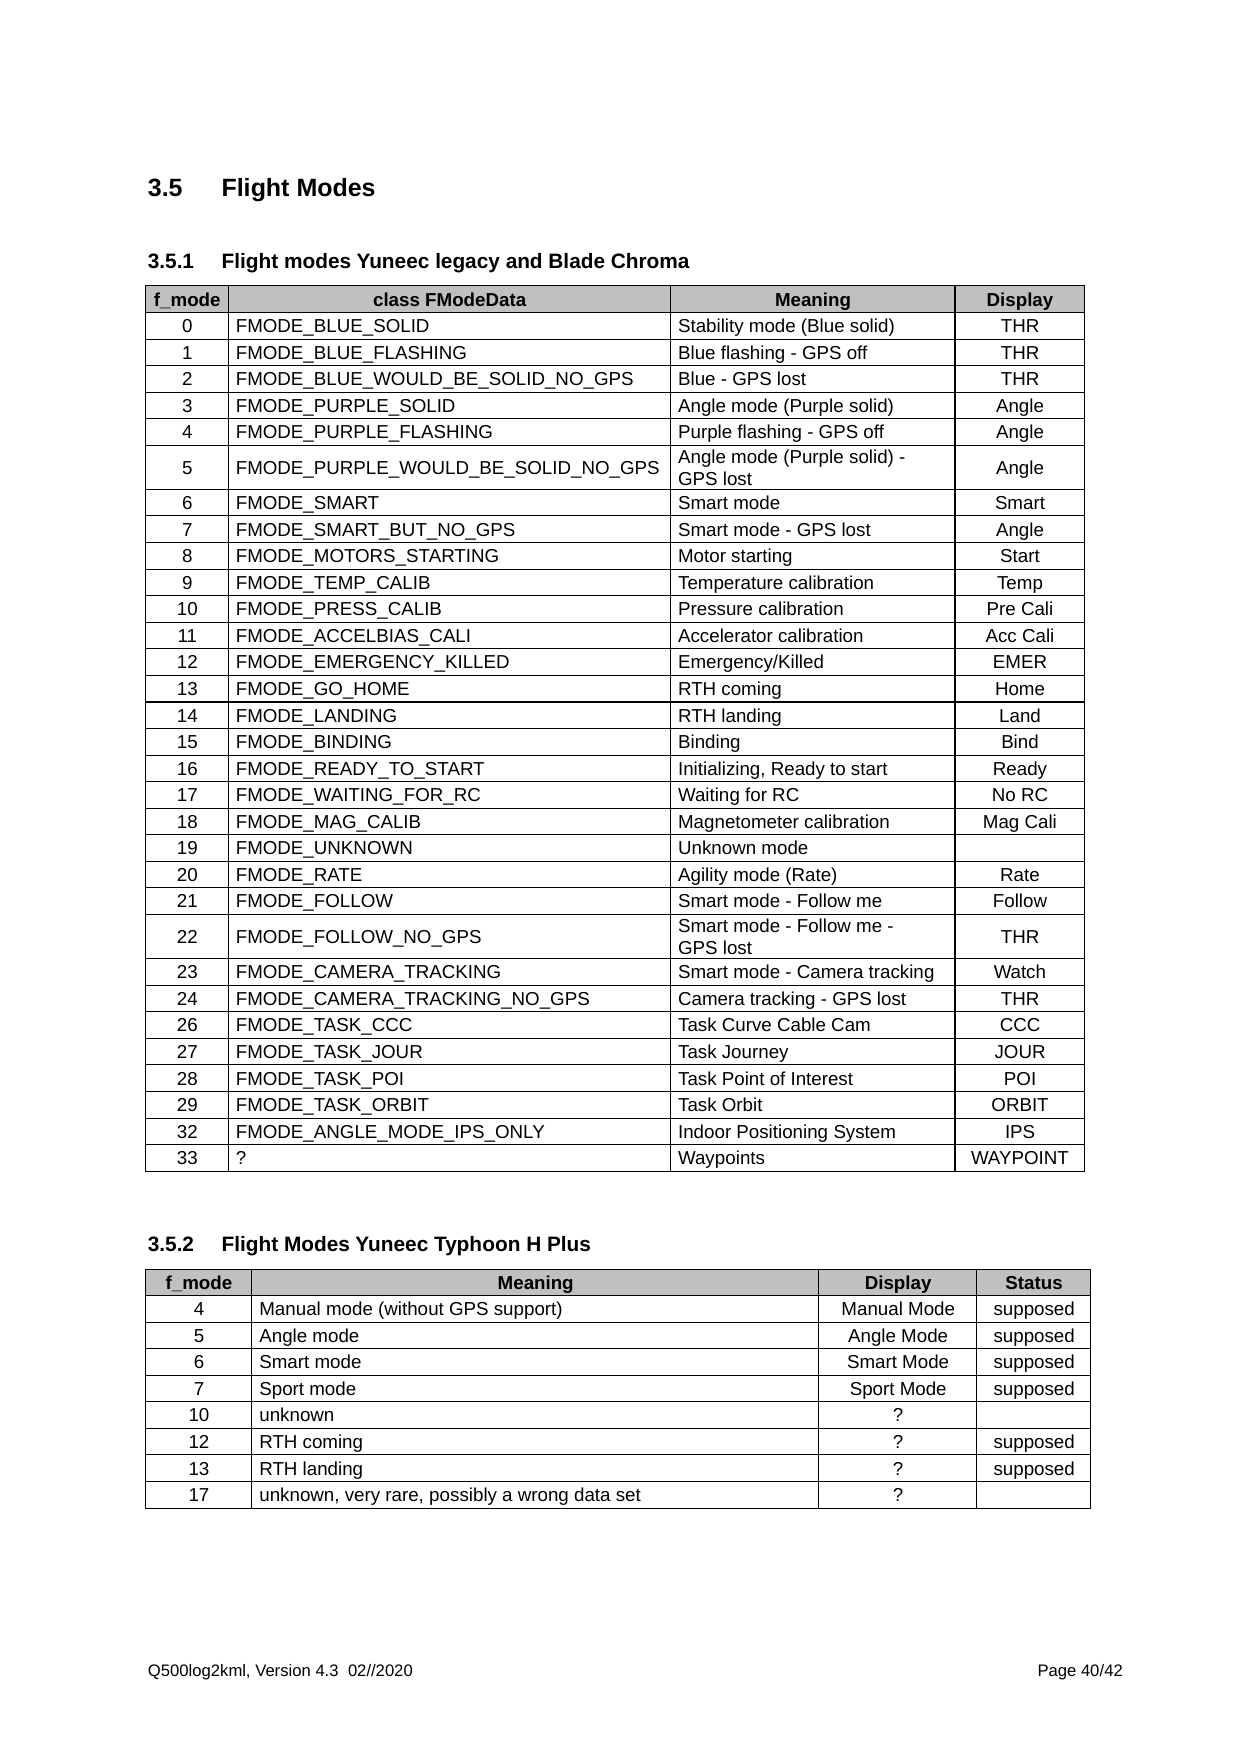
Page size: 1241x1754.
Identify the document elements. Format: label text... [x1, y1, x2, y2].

table_cell [977, 1402, 1090, 1428]
table_cell Smart mode - Follow me [671, 888, 954, 914]
table_cell ORBIT [956, 1092, 1084, 1117]
table_cell Sport mode [252, 1376, 818, 1401]
table_cell 16 [146, 756, 228, 781]
table_cell FMODE_MAG_CALIB [229, 809, 670, 834]
table_cell THR [956, 313, 1084, 338]
table_cell 10 [146, 596, 228, 622]
table_cell THR [956, 340, 1084, 365]
table_header Meaning [671, 286, 954, 312]
table_cell Angle [956, 419, 1084, 445]
table_cell Manual Mode [819, 1296, 976, 1322]
table_cell Task Point of Interest [671, 1065, 954, 1091]
table_cell FMODE_PURPLE_WOULD_BE_SOLID_NO_GPS [229, 446, 670, 489]
table_cell 13 [146, 1455, 251, 1481]
table_cell ? [819, 1402, 976, 1428]
table_cell FMODE_TASK_CCC [229, 1012, 670, 1038]
table_cell FMODE_ACCELBIAS_CALI [229, 623, 670, 648]
table_cell Task Curve Cable Cam [671, 1012, 954, 1038]
table_cell FMODE_BLUE_WOULD_BE_SOLID_NO_GPS [229, 366, 670, 392]
table_cell POI [956, 1065, 1084, 1091]
table_cell 15 [146, 729, 228, 754]
table_cell 20 [146, 862, 228, 887]
table_cell FMODE_PURPLE_SOLID [229, 393, 670, 418]
table_cell 5 [146, 1323, 251, 1348]
table_cell 10 [146, 1402, 251, 1428]
table_cell 6 [146, 490, 228, 515]
table_cell Mag Cali [956, 809, 1084, 834]
table_cell Angle [956, 516, 1084, 542]
table_cell 5 [146, 446, 228, 489]
subtitle Flight modes Yuneec legacy and Blade Chroma [148, 249, 1093, 273]
table_cell FMODE_CAMERA_TRACKING_NO_GPS [229, 986, 670, 1011]
subtitle Flight Modes Yuneec Typhoon H Plus [148, 1232, 1093, 1256]
table_cell RTH landing [252, 1455, 818, 1481]
table_cell 7 [146, 1376, 251, 1401]
table_cell WAYPOINT [956, 1145, 1084, 1171]
table_cell Watch [956, 959, 1084, 984]
table_cell unknown [252, 1402, 818, 1428]
table_cell Stability mode (Blue solid) [671, 313, 954, 338]
table_cell 17 [146, 1482, 251, 1507]
table_cell FMODE_PRESS_CALIB [229, 596, 670, 622]
table_cell Indoor Positioning System [671, 1119, 954, 1144]
table_cell Blue - GPS lost [671, 366, 954, 392]
table_cell Motor starting [671, 543, 954, 568]
table_cell Manual mode (without GPS support) [252, 1296, 818, 1322]
table_cell 13 [146, 676, 228, 701]
table_cell 26 [146, 1012, 228, 1038]
table_cell Angle mode [252, 1323, 818, 1348]
table_cell Smart mode [671, 490, 954, 515]
table_cell RTH coming [671, 676, 954, 701]
table_cell Accelerator calibration [671, 623, 954, 648]
table_cell Angle Mode [819, 1323, 976, 1348]
table_cell 19 [146, 835, 228, 861]
table_cell 24 [146, 986, 228, 1011]
table_cell 32 [146, 1119, 228, 1144]
table_cell 22 [146, 915, 228, 958]
table_cell Start [956, 543, 1084, 568]
table_header Meaning [252, 1270, 818, 1295]
table_cell Task Orbit [671, 1092, 954, 1117]
table_cell supposed [977, 1296, 1090, 1322]
table_cell FMODE_TASK_JOUR [229, 1039, 670, 1064]
table_cell FMODE_READY_TO_START [229, 756, 670, 781]
table_cell Angle mode (Purple solid) [671, 393, 954, 418]
table_cell FMODE_WAITING_FOR_RC [229, 782, 670, 808]
table_cell Follow [956, 888, 1084, 914]
table_cell 3 [146, 393, 228, 418]
table_cell FMODE_TASK_POI [229, 1065, 670, 1091]
table_cell [977, 1482, 1090, 1507]
table_cell EMER [956, 649, 1084, 675]
table_cell Emergency/Killed [671, 649, 954, 675]
table_header Display [819, 1270, 976, 1295]
table_cell ? [819, 1455, 976, 1481]
table_cell 1 [146, 340, 228, 365]
table_cell 0 [146, 313, 228, 338]
table_cell ? [819, 1482, 976, 1507]
table_cell 2 [146, 366, 228, 392]
table_cell Rate [956, 862, 1084, 887]
table_cell Binding [671, 729, 954, 754]
table_cell CCC [956, 1012, 1084, 1038]
table_cell Waypoints [671, 1145, 954, 1171]
table_cell FMODE_GO_HOME [229, 676, 670, 701]
table_cell Smart [956, 490, 1084, 515]
table_cell RTH landing [671, 703, 954, 728]
table_cell ? [819, 1429, 976, 1454]
table_cell Bind [956, 729, 1084, 754]
table_cell FMODE_CAMERA_TRACKING [229, 959, 670, 984]
table_cell 12 [146, 649, 228, 675]
table_header class FModeData [229, 286, 670, 312]
table_cell Home [956, 676, 1084, 701]
table_cell supposed [977, 1349, 1090, 1375]
table_cell THR [956, 986, 1084, 1011]
table_cell FMODE_BINDING [229, 729, 670, 754]
table_cell Smart mode - Follow me - GPS lost [671, 915, 954, 958]
table_cell 23 [146, 959, 228, 984]
table_cell 4 [146, 1296, 251, 1322]
table_cell supposed [977, 1455, 1090, 1481]
table_cell 27 [146, 1039, 228, 1064]
table_cell supposed [977, 1323, 1090, 1348]
table_cell 11 [146, 623, 228, 648]
table_cell ? [229, 1145, 670, 1171]
table_cell FMODE_BLUE_FLASHING [229, 340, 670, 365]
table_cell Purple flashing - GPS off [671, 419, 954, 445]
table_cell 17 [146, 782, 228, 808]
table_cell Smart mode [252, 1349, 818, 1375]
table_cell IPS [956, 1119, 1084, 1144]
table_cell Angle mode (Purple solid) - GPS lost [671, 446, 954, 489]
table_header Display [956, 286, 1084, 312]
table_cell 9 [146, 570, 228, 595]
table_cell FMODE_SMART_BUT_NO_GPS [229, 516, 670, 542]
table_cell FMODE_BLUE_SOLID [229, 313, 670, 338]
table_cell Camera tracking - GPS lost [671, 986, 954, 1011]
table_cell 8 [146, 543, 228, 568]
table_cell 6 [146, 1349, 251, 1375]
table_cell RTH coming [252, 1429, 818, 1454]
table_cell Magnetometer calibration [671, 809, 954, 834]
table_cell FMODE_TEMP_CALIB [229, 570, 670, 595]
table_cell Land [956, 703, 1084, 728]
table_cell Agility mode (Rate) [671, 862, 954, 887]
table_cell supposed [977, 1376, 1090, 1401]
table_cell 12 [146, 1429, 251, 1454]
table_cell 21 [146, 888, 228, 914]
table_header f_mode [146, 286, 228, 312]
table_cell Angle [956, 446, 1084, 489]
table_cell Pre Cali [956, 596, 1084, 622]
table_cell Smart mode - GPS lost [671, 516, 954, 542]
table_cell 18 [146, 809, 228, 834]
table_cell [956, 835, 1084, 861]
subtitle Flight Modes [148, 173, 1093, 201]
table_cell Waiting for RC [671, 782, 954, 808]
table_cell Temperature calibration [671, 570, 954, 595]
table_cell FMODE_LANDING [229, 703, 670, 728]
table_cell Pressure calibration [671, 596, 954, 622]
table_cell Unknown mode [671, 835, 954, 861]
table_cell JOUR [956, 1039, 1084, 1064]
table_cell 14 [146, 703, 228, 728]
table_cell FMODE_UNKNOWN [229, 835, 670, 861]
table_cell FMODE_ANGLE_MODE_IPS_ONLY [229, 1119, 670, 1144]
table_cell 29 [146, 1092, 228, 1117]
table_cell supposed [977, 1429, 1090, 1454]
table_cell 33 [146, 1145, 228, 1171]
table_cell Angle [956, 393, 1084, 418]
table_cell FMODE_MOTORS_STARTING [229, 543, 670, 568]
table_cell 7 [146, 516, 228, 542]
table_cell FMODE_TASK_ORBIT [229, 1092, 670, 1117]
table_cell 28 [146, 1065, 228, 1091]
table_cell FMODE_FOLLOW [229, 888, 670, 914]
table_cell Initializing, Ready to start [671, 756, 954, 781]
table_header f_mode [146, 1270, 251, 1295]
table_cell No RC [956, 782, 1084, 808]
table_cell Smart Mode [819, 1349, 976, 1375]
table_cell FMODE_FOLLOW_NO_GPS [229, 915, 670, 958]
table_cell Ready [956, 756, 1084, 781]
table_cell Sport Mode [819, 1376, 976, 1401]
table_cell Smart mode - Camera tracking [671, 959, 954, 984]
table_cell FMODE_RATE [229, 862, 670, 887]
table_cell FMODE_PURPLE_FLASHING [229, 419, 670, 445]
table_cell THR [956, 366, 1084, 392]
table_cell Task Journey [671, 1039, 954, 1064]
table_cell THR [956, 915, 1084, 958]
table_cell FMODE_SMART [229, 490, 670, 515]
table_cell FMODE_EMERGENCY_KILLED [229, 649, 670, 675]
table_cell Blue flashing - GPS off [671, 340, 954, 365]
table_cell 4 [146, 419, 228, 445]
table_header Status [977, 1270, 1090, 1295]
table_cell Acc Cali [956, 623, 1084, 648]
table_cell unknown, very rare, possibly a wrong data set [252, 1482, 818, 1507]
table_cell Temp [956, 570, 1084, 595]
